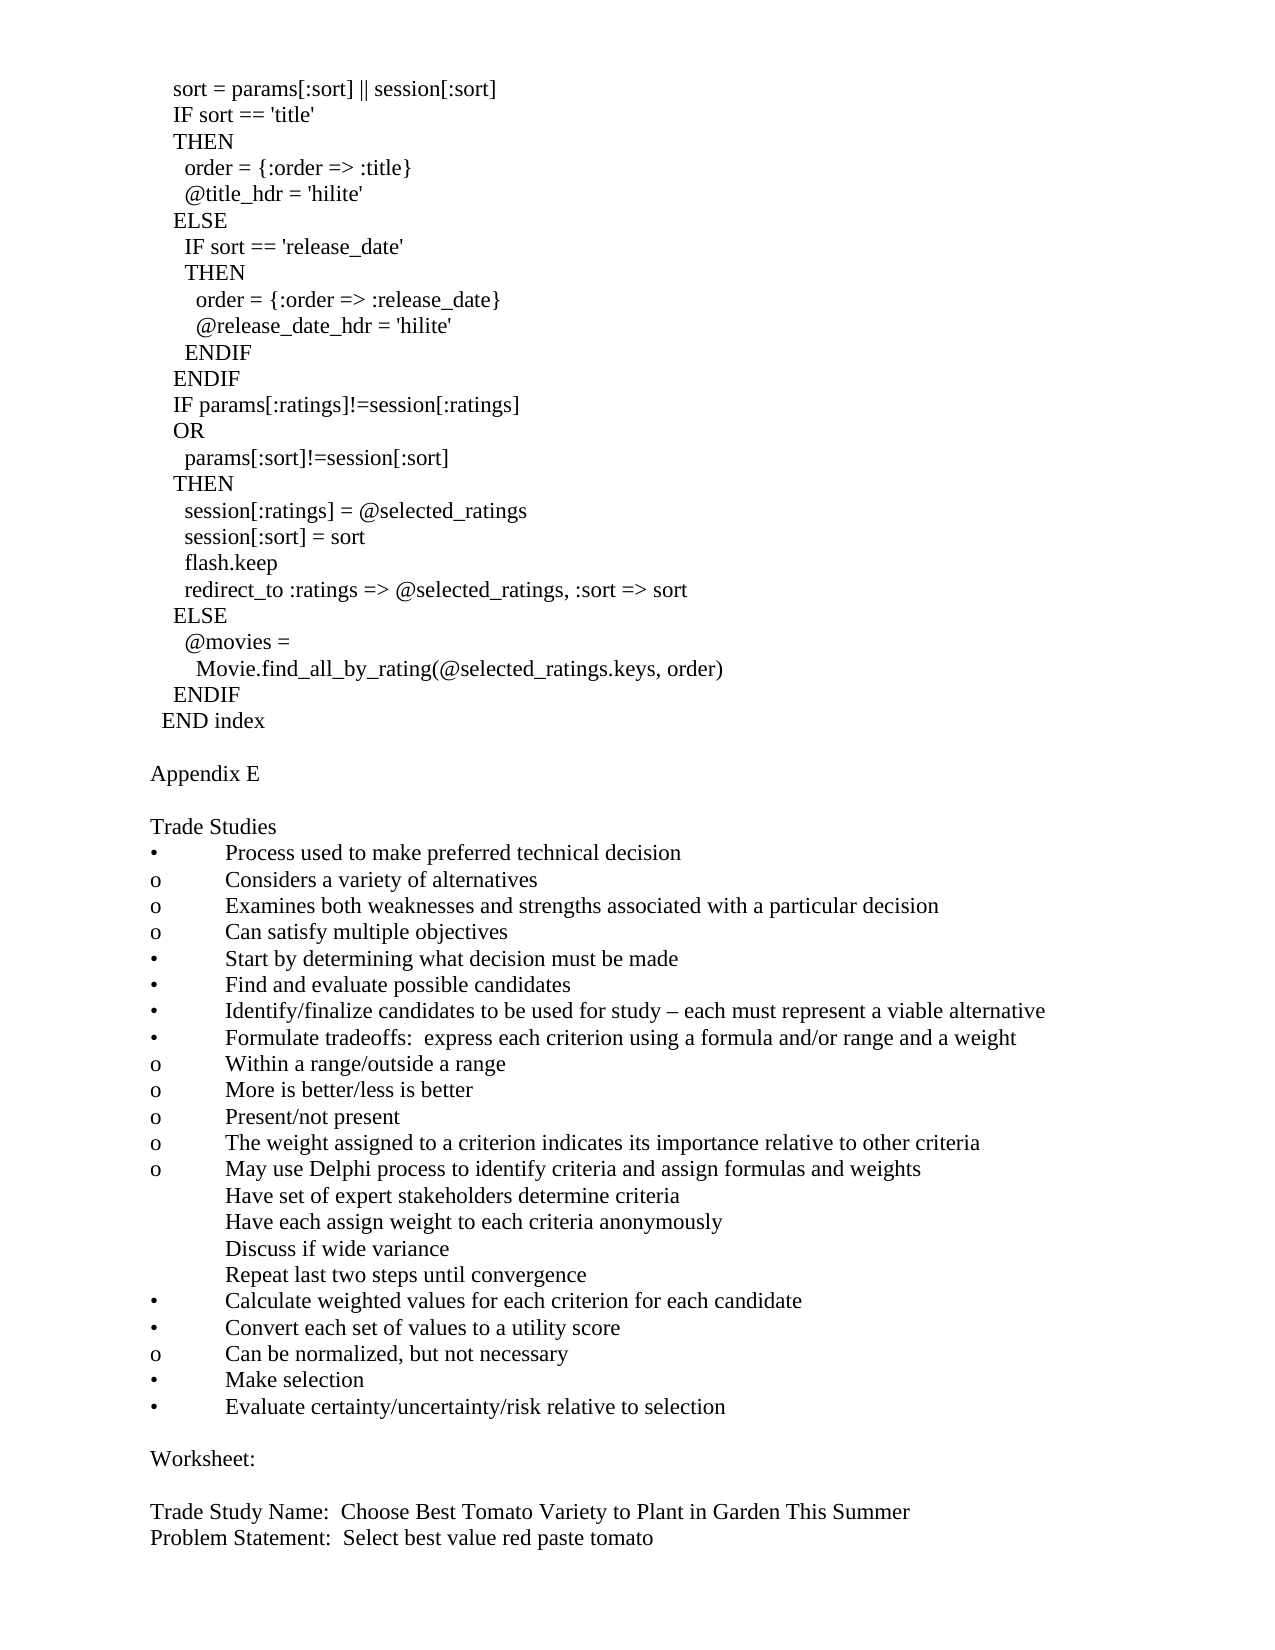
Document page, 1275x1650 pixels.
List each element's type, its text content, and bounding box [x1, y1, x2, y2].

text o Can satisfy multiple objectives [150, 918, 1125, 945]
text IF sort == 'release_date' [150, 233, 1125, 259]
text o Present/not present [150, 1103, 1125, 1129]
text Problem Statement: Select best value red paste tomato [150, 1524, 1125, 1551]
text  Have each assign weight to each criteria anonymously [150, 1208, 1125, 1234]
text • Formulate tradeoffs: express each criterion using a formula and/or range and a weight [150, 1024, 1125, 1050]
text Worksheet: [150, 1445, 1125, 1472]
text o Considers a variety of alternatives [150, 866, 1125, 892]
text  Have set of expert stakeholders determine criteria [150, 1182, 1125, 1208]
text ENDIF [150, 681, 1125, 707]
text Trade Study Name: Choose Best Tomato Variety to Plant in Garden This Summer [150, 1498, 1125, 1524]
text order = {:order => :title} [150, 154, 1125, 180]
text • Calculate weighted values for each criterion for each candidate [150, 1287, 1125, 1314]
text IF sort == 'title' [150, 101, 1125, 128]
text Movie.find_all_by_rating(@selected_ratings.keys, order) [150, 655, 1125, 681]
text END index [150, 707, 1125, 734]
text o More is better/less is better [150, 1076, 1125, 1103]
text • Start by determining what decision must be made [150, 945, 1125, 971]
text ELSE [150, 602, 1125, 628]
text o Within a range/outside a range [150, 1050, 1125, 1076]
text • Make selection [150, 1366, 1125, 1393]
text THEN [150, 470, 1125, 497]
text  Repeat last two steps until convergence [150, 1261, 1125, 1287]
text o Can be normalized, but not necessary [150, 1340, 1125, 1366]
text order = {:order => :release_date} [150, 286, 1125, 312]
text Appendix E [150, 760, 1125, 787]
text @title_hdr = 'hilite' [150, 180, 1125, 207]
text o The weight assigned to a criterion indicates its importance relative to other criteria [150, 1129, 1125, 1156]
text o May use Delphi process to identify criteria and assign formulas and weights [150, 1156, 1125, 1182]
text @movies = [150, 628, 1125, 655]
text session[:sort] = sort [150, 523, 1125, 549]
text Trade Studies [150, 813, 1125, 839]
text @release_date_hdr = 'hilite' [150, 312, 1125, 338]
text flash.keep [150, 549, 1125, 576]
text params[:sort]!=session[:sort] [150, 444, 1125, 470]
text sort = params[:sort] || session[:sort] [150, 75, 1125, 101]
text THEN [150, 128, 1125, 154]
text session[:ratings] = @selected_ratings [150, 497, 1125, 523]
text ENDIF [150, 365, 1125, 391]
text OR [150, 418, 1125, 444]
text • Convert each set of values to a utility score [150, 1314, 1125, 1340]
text • Process used to make preferred technical decision [150, 839, 1125, 866]
text o Examines both weaknesses and strengths associated with a particular decision [150, 892, 1125, 918]
text • Evaluate certainty/uncertainty/risk relative to selection [150, 1393, 1125, 1419]
text ENDIF [150, 338, 1125, 365]
text IF params[:ratings]!=session[:ratings] [150, 391, 1125, 418]
text • Identify/finalize candidates to be used for study – each must represent a viable alternative [150, 997, 1125, 1024]
text  Discuss if wide variance [150, 1234, 1125, 1261]
text redirect_to :ratings => @selected_ratings, :sort => sort [150, 576, 1125, 602]
text • Find and evaluate possible candidates [150, 971, 1125, 997]
text ELSE [150, 207, 1125, 233]
text THEN [150, 259, 1125, 286]
